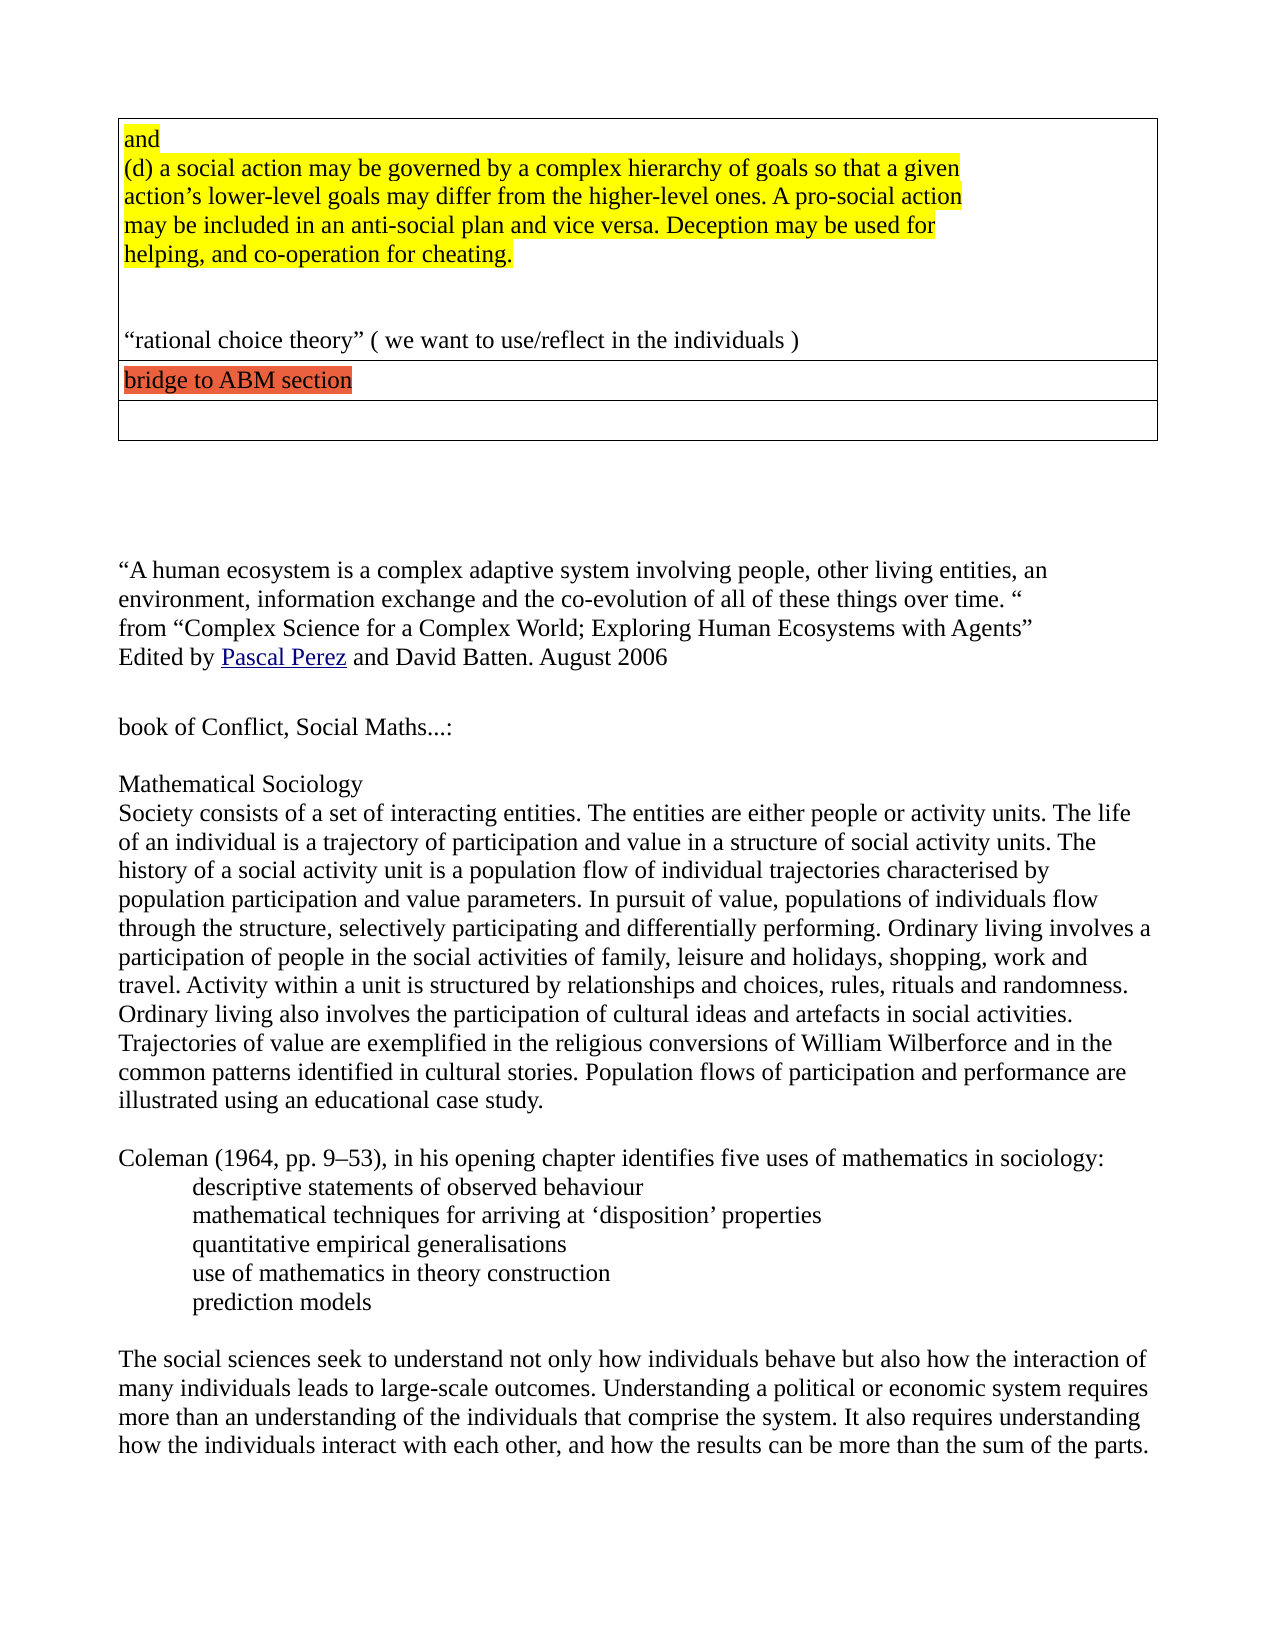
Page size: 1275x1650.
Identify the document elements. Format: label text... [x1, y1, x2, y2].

text Edited by Pascal Perez and David Batten. August 2006 [118, 642, 1157, 670]
table_cell bridge to ABM section [119, 361, 1157, 400]
text Coleman (1964, pp. 9–53), in his opening chapter identifies five uses of mathematics in sociology: [118, 1143, 1157, 1172]
text use of mathematics in theory construction [118, 1258, 1157, 1287]
text prediction models [118, 1287, 1157, 1315]
text Society consists of a set of interacting entities. The entities are either people or activity units. The life of an individual is a trajectory of participation and value in a structure of social activity units. The history of a social activity unit is a population flow of individual trajectories characterised by population participation and value parameters. In pursuit of value, populations of individuals flow through the structure, selectively participating and differentially performing. Ordinary living involves a participation of people in the social activities of family, leisure and holidays, shopping, work and travel. Activity within a unit is structured by relationships and choices, rules, rituals and randomness. Ordinary living also involves the participation of cultural ideas and artefacts in social activities. Trajectories of value are exemplified in the religious conversions of William Wilberforce and in the common patterns identified in cultural stories. Population flows of participation and performance are illustrated using an educational case study. [118, 798, 1157, 1114]
text descriptive statements of observed behaviour [118, 1172, 1157, 1200]
text Mathematical Sociology [118, 769, 1157, 798]
text book of Conflict, Social Maths...: [118, 712, 1157, 740]
text from “Complex Science for a Complex World; Exploring Human Ecosystems with Agents” [118, 613, 1157, 642]
text quantitative empirical generalisations [118, 1229, 1157, 1258]
text mathematical techniques for arriving at ‘disposition’ properties [118, 1200, 1157, 1229]
text “A human ecosystem is a complex adaptive system involving people, other living entities, an environment, information exchange and the co-evolution of all of these things over time. “ [118, 555, 1157, 613]
table_cell and (d) a social action may be governed by a complex hierarchy of goals so that a given action’s lower-level goals may differ from the higher-level ones. A pro-social action may be included in an anti-social plan and vice versa. Deception may be used for helping, and co-operation for cheating. “rational choice theory” ( we want to use/reflect in the individuals ) [119, 119, 1157, 360]
list The social sciences seek to understand not only how individuals behave but also how the interaction of many individuals leads to large-scale outcomes. Understanding a political or economic system requires more than an understanding of the individuals that comprise the system. It also requires understanding how the individuals interact with each other, and how the results can be more than the sum of the parts. [118, 1344, 1157, 1459]
table_cell [119, 401, 1157, 440]
